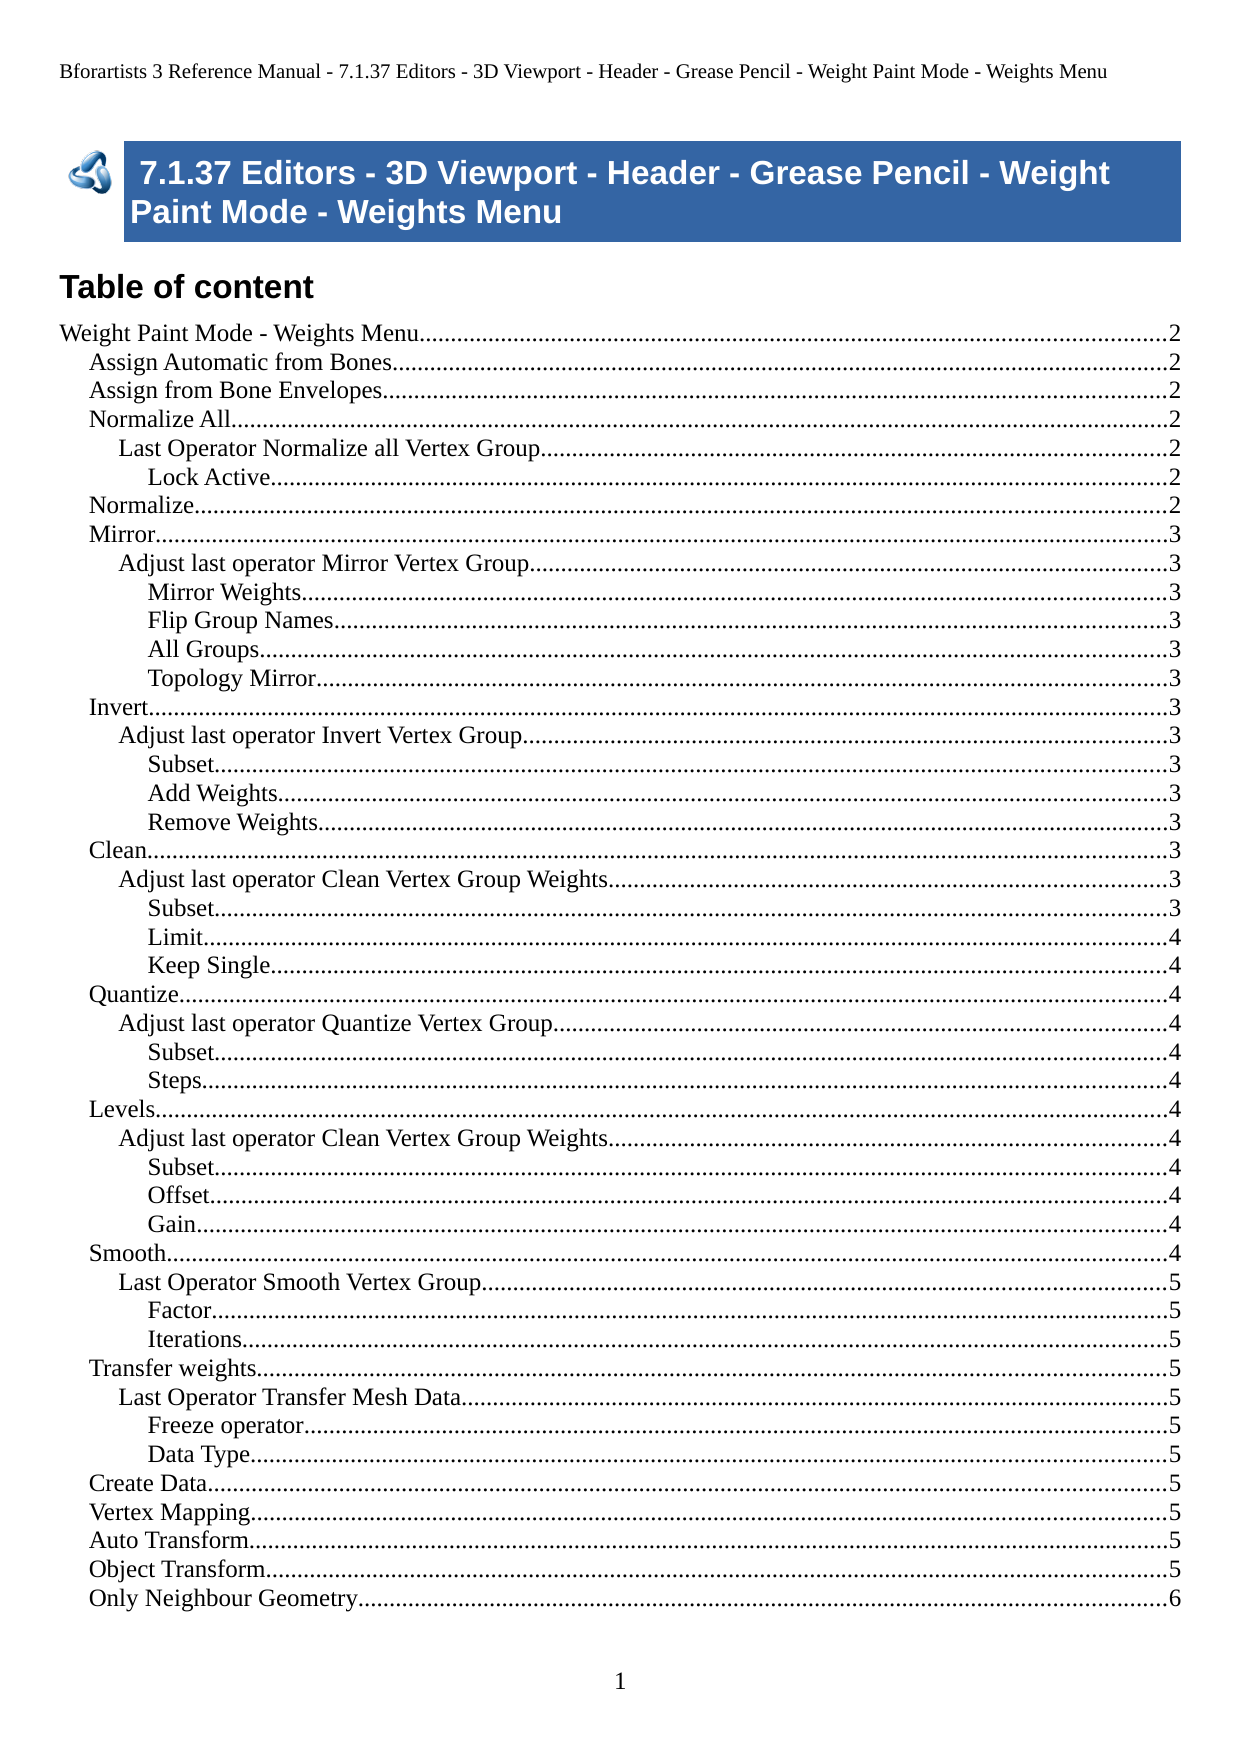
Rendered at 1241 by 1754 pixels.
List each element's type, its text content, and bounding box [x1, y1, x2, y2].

text Subset 4 [147, 1152, 1181, 1180]
text Transfer weights 5 [88, 1353, 1181, 1382]
text Mirror Weights 3 [147, 577, 1181, 605]
text Assign from Bone Envelopes 2 [88, 375, 1181, 404]
text Gain 4 [147, 1209, 1181, 1238]
text Last Operator Transfer Mesh Data 5 [118, 1382, 1181, 1410]
text Lock Active 2 [147, 462, 1181, 490]
text Last Operator Smooth Vertex Group 5 [118, 1267, 1181, 1295]
text Quantize 4 [88, 979, 1181, 1008]
text Only Neighbour Geometry 6 [88, 1583, 1181, 1612]
text Iterations 5 [147, 1324, 1181, 1353]
text Adjust last operator Clean Vertex Group Weights. 4 [118, 1123, 1181, 1152]
text Adjust last operator Quantize Vertex Group 4 [118, 1008, 1181, 1037]
text Topology Mirror 3 [147, 663, 1181, 692]
text Weight Paint Mode - Weights Menu 2 [59, 318, 1181, 347]
text Object Transform 5 [88, 1554, 1181, 1583]
text Clean 3 [88, 835, 1181, 864]
text Offset 4 [147, 1180, 1181, 1209]
text Auto Transform 5 [88, 1525, 1181, 1554]
text Normalize All 2 [88, 404, 1181, 433]
text Adjust last operator Clean Vertex Group Weights. 3 [118, 864, 1181, 893]
subtitle Table of content [59, 267, 1181, 305]
text Freeze operator 5 [147, 1410, 1181, 1439]
text Mirror 3 [88, 519, 1181, 548]
text Steps 4 [147, 1065, 1181, 1094]
text Adjust last operator Mirror Vertex Group 3 [118, 548, 1181, 577]
text Subset 3 [147, 749, 1181, 778]
text Assign Automatic from Bones 2 [88, 347, 1181, 375]
text Data Type 5 [147, 1439, 1181, 1468]
text Levels 4 [88, 1094, 1181, 1123]
text All Groups 3 [147, 634, 1181, 663]
text Remove Weights 3 [147, 807, 1181, 835]
text Adjust last operator Invert Vertex Group 3 [118, 720, 1181, 749]
text Smooth 4 [88, 1238, 1181, 1267]
text Add Weights 3 [147, 778, 1181, 807]
text Normalize 2 [88, 490, 1181, 519]
text Keep Single 4 [147, 950, 1181, 979]
text Subset 4 [147, 1037, 1181, 1065]
text Last Operator Normalize all Vertex Group 2 [118, 433, 1181, 462]
table_header 7.1.37 Editors - 3D Viewport - Header - Grease Pencil - Weight Paint Mode - Weights Menu [124, 141, 1181, 242]
text Factor 5 [147, 1295, 1181, 1324]
table_header [59, 141, 124, 242]
text Invert 3 [88, 692, 1181, 720]
picture [65, 147, 114, 197]
text Flip Group Names 3 [147, 605, 1181, 634]
text Limit 4 [147, 922, 1181, 950]
text Create Data 5 [88, 1468, 1181, 1497]
text Vertex Mapping 5 [88, 1497, 1181, 1525]
text Subset 3 [147, 893, 1181, 922]
